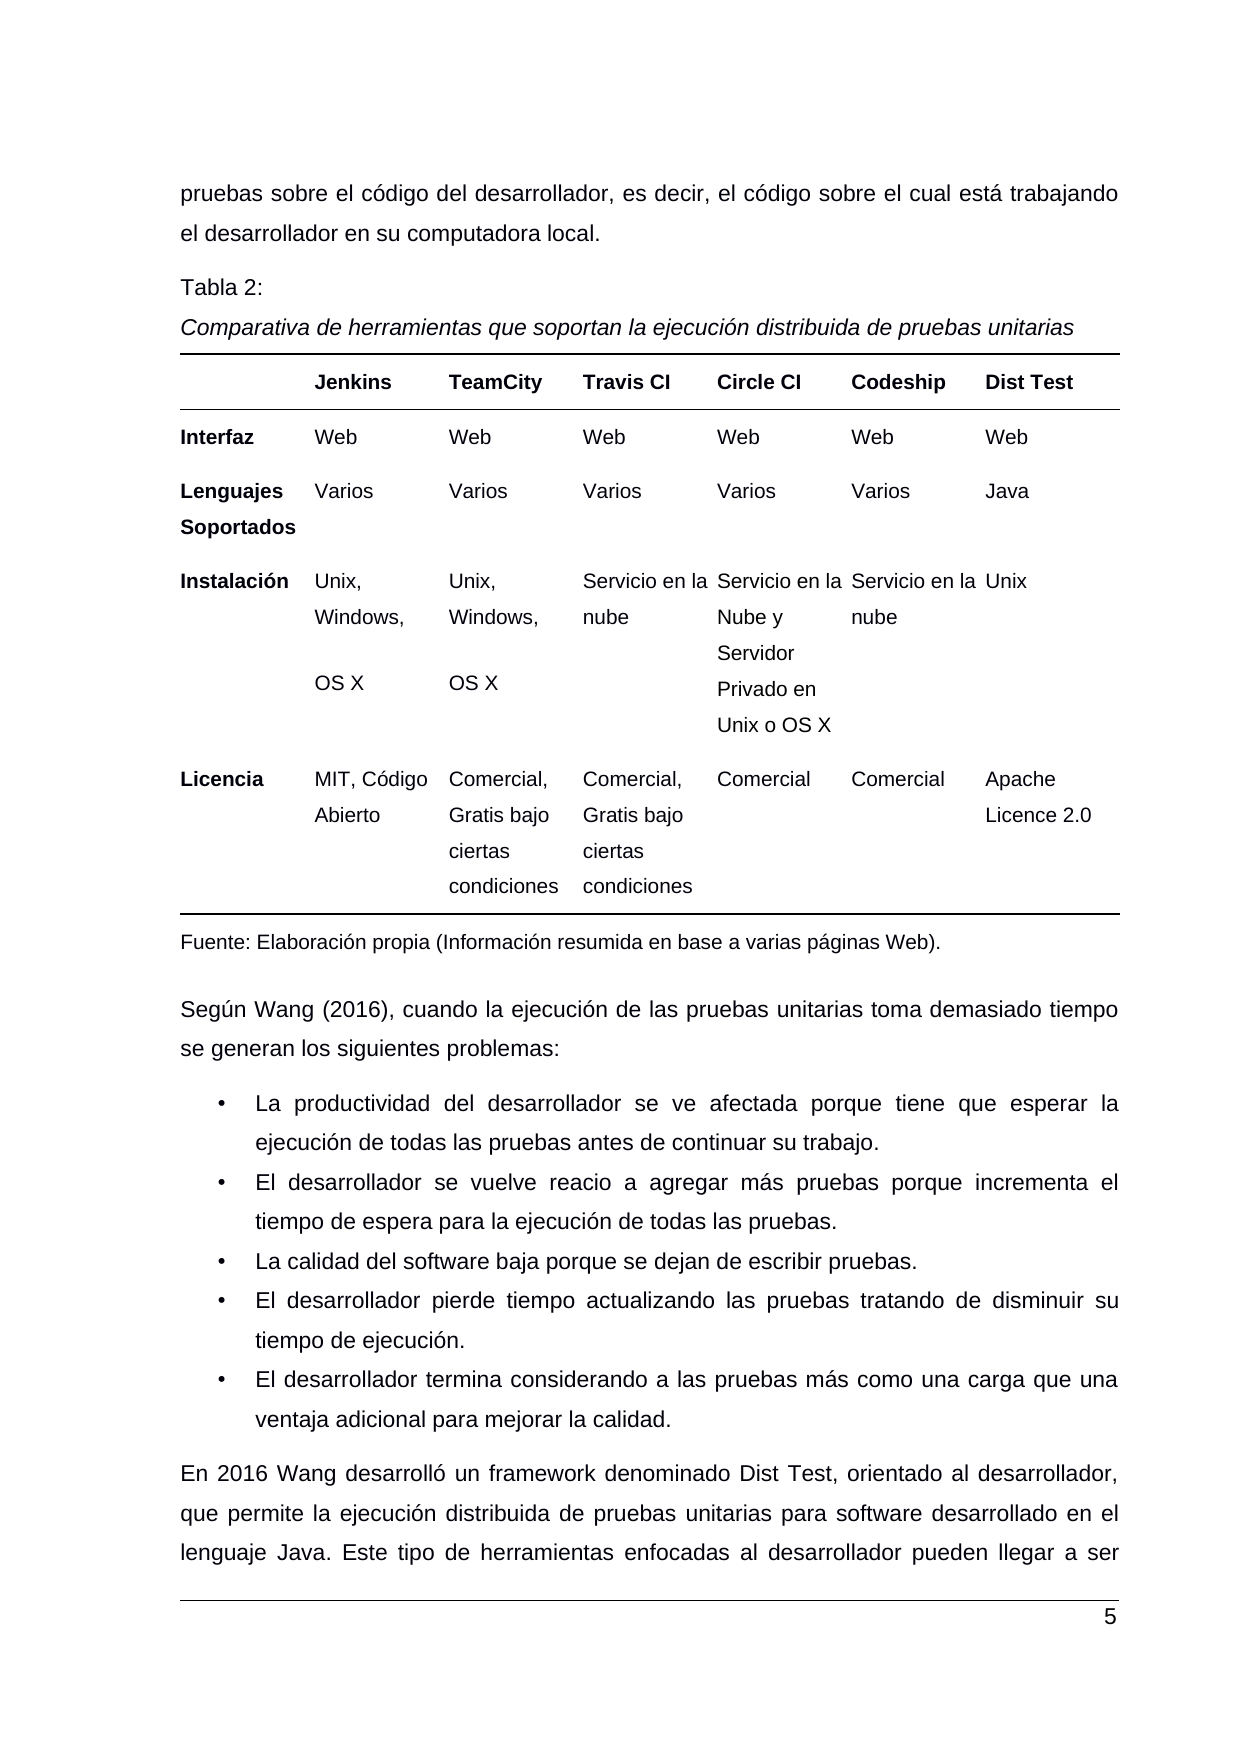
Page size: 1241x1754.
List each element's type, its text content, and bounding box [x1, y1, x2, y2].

table_header TeamCity [449, 355, 583, 408]
table_cell Web [583, 410, 717, 464]
text Según Wang (2016)⁠, cuando la ejecución de las pruebas unitarias toma demasiado tiempo se generan los siguientes problemas: [180, 996, 1119, 1062]
table_cell Varios [717, 464, 851, 554]
table_cell Instalación [180, 554, 314, 752]
table_header Travis CI [583, 355, 717, 408]
table_cell Unix, Windows, OS X [314, 554, 448, 752]
table_cell Servicio en la Nube y Servidor Privado en Unix o OS X [717, 554, 851, 752]
table_cell Comercial [851, 752, 985, 913]
table_cell MIT, Código Abierto [314, 752, 448, 913]
table_cell Licencia [180, 752, 314, 913]
list El desarrollador se vuelve reacio a agregar más pruebas porque incrementa el tiempo de espera para la ejecución de todas las pruebas. [218, 1169, 1119, 1234]
table_cell Comercial, Gratis bajo ciertas condiciones [449, 752, 583, 913]
text En 2016 Wang desarrolló un framework denominado Dist Test, orientado al desarrollador, que permite la ejecución distribuida de pruebas unitarias para software desarrollado en el lenguaje Java. Este tipo de herramientas enfocadas al desarrollador pueden llegar a ser [180, 1460, 1119, 1565]
table_cell Comercial [717, 752, 851, 913]
table_cell Varios [851, 464, 985, 554]
table_cell Web [851, 410, 985, 464]
list La calidad del software baja porque se dejan de escribir pruebas. [218, 1248, 1119, 1274]
table_cell Servicio en la nube [851, 554, 985, 752]
table_cell Servicio en la nube [583, 554, 717, 752]
table_cell Interfaz [180, 410, 314, 464]
table_cell Web [449, 410, 583, 464]
table_cell Comercial, Gratis bajo ciertas condiciones [583, 752, 717, 913]
table_cell Java [985, 464, 1119, 554]
text Fuente: Elaboración propia (Información resumida en base a varias páginas Web). [180, 930, 1119, 954]
table_header [180, 355, 314, 408]
list La productividad del desarrollador se ve afectada porque tiene que esperar la ejecución de todas las pruebas antes de continuar su trabajo. [218, 1090, 1119, 1156]
table_header Circle CI [717, 355, 851, 408]
table_cell Varios [583, 464, 717, 554]
table_cell Varios [314, 464, 448, 554]
table_header Dist Test [985, 355, 1119, 408]
table_header Jenkins [314, 355, 448, 408]
table_cell Apache Licence 2.0 [985, 752, 1119, 913]
text Comparativa de herramientas que soportan la ejecución distribuida de pruebas unitarias [180, 313, 1119, 340]
table_header Codeship [851, 355, 985, 408]
table_cell Web [717, 410, 851, 464]
text pruebas sobre el código del desarrollador, es decir, el código sobre el cual está trabajando el desarrollador en su computadora local. [180, 180, 1119, 246]
list El desarrollador termina considerando a las pruebas más como una carga que una ventaja adicional para mejorar la calidad. [218, 1366, 1119, 1432]
table_cell Web [985, 410, 1119, 464]
table_cell Varios [449, 464, 583, 554]
table_cell Unix, Windows, OS X [449, 554, 583, 752]
text Tabla 2: [180, 274, 1119, 300]
list El desarrollador pierde tiempo actualizando las pruebas tratando de disminuir su tiempo de ejecución. [218, 1287, 1119, 1353]
table_cell Unix [985, 554, 1119, 752]
table_cell Lenguajes Soportados [180, 464, 314, 554]
table_cell Web [314, 410, 448, 464]
